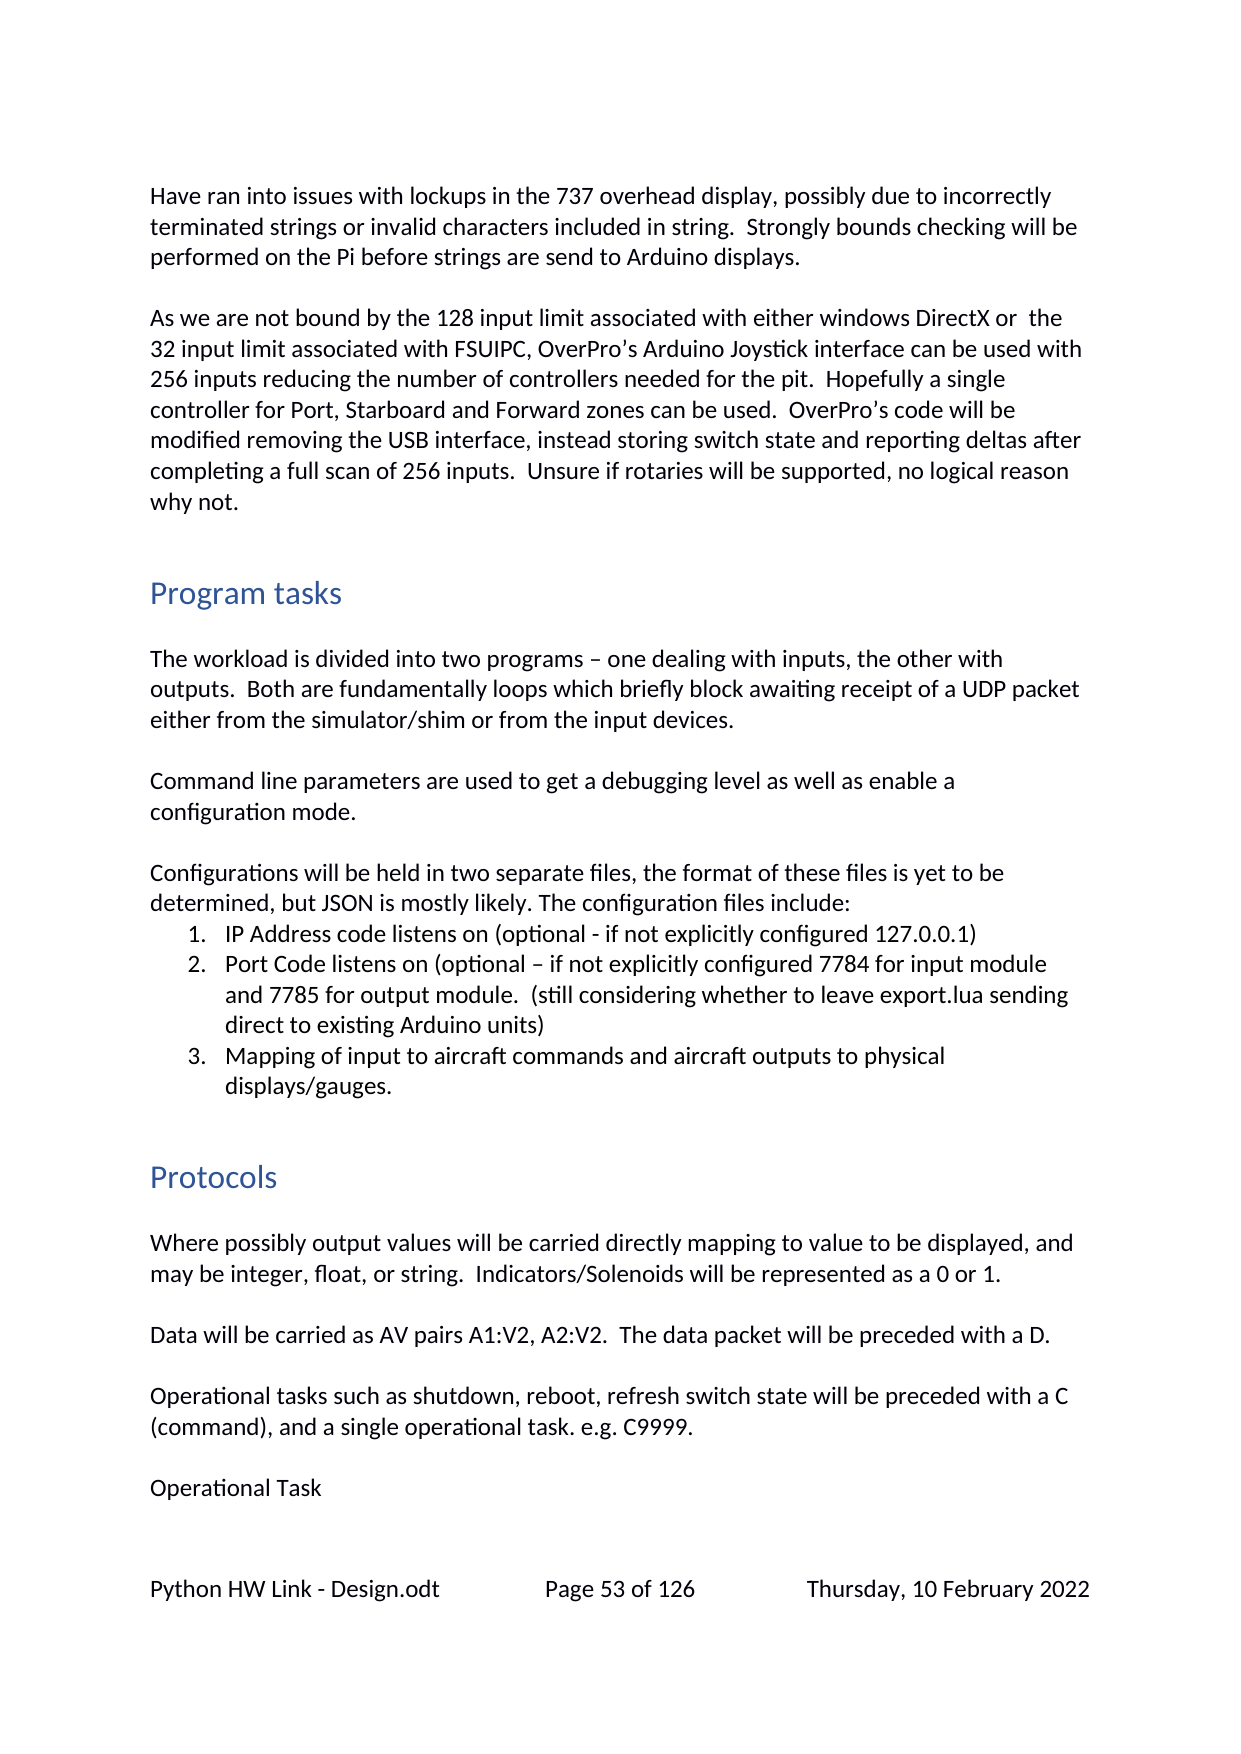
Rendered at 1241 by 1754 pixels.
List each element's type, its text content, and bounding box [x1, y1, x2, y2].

text As we are not bound by the 128 input limit associated with either windows DirectX or the 32 input limit associated with FSUIPC, OverPro’s Arduino Joystick interface can be used with 256 inputs reducing the number of controllers needed for the pit. Hopefully a single controller for Port, Starboard and Forward zones can be used. OverPro’s code will be modified removing the USB interface, instead storing switch state and reporting deltas after completing a full scan of 256 inputs. Unsure if rotaries will be supported, no logical reason why not. [150, 303, 1090, 516]
text The workload is divided into two programs – one dealing with inputs, the other with outputs. Both are fundamentally loops which briefly block awaiting receipt of a UDP packet either from the simulator/shim or from the input devices. [150, 643, 1090, 734]
text Where possibly output values will be carried directly mapping to value to be displayed, and may be integer, float, or string. Indicators/Solenoids will be represented as a 0 or 1. [150, 1228, 1090, 1289]
text Command line parameters are used to get a debugging level as well as enable a configuration mode. [150, 765, 1090, 826]
text Operational Task [150, 1472, 1090, 1502]
list IP Address code listens on (optional - if not explicitly configured 127.0.0.1) [187, 918, 1090, 948]
text Configurations will be held in two separate files, the format of these files is yet to be determined, but JSON is mostly likely. The configuration files include: [150, 857, 1090, 918]
list Port Code listens on (optional – if not explicitly configured 7784 for input module and 7785 for output module. (still considering whether to leave export.lua sending direct to existing Arduino units) [187, 948, 1090, 1040]
subtitle Program tasks [150, 572, 1090, 612]
list Mapping of input to aircraft commands and aircraft outputs to physical displays/gauges. [187, 1040, 1090, 1101]
text Operational tasks such as shutdown, reboot, refresh switch state will be preceded with a C (command), and a single operational task. e.g. C9999. [150, 1380, 1090, 1441]
subtitle Protocols [150, 1156, 1090, 1197]
text Data will be carried as AV pairs A1:V2, A2:V2. The data packet will be preceded with a D. [150, 1319, 1090, 1350]
text Have ran into issues with lockups in the 737 overhead display, possibly due to incorrectly terminated strings or invalid characters included in string. Strongly bounds checking will be performed on the Pi before strings are send to Arduino displays. [150, 181, 1090, 272]
